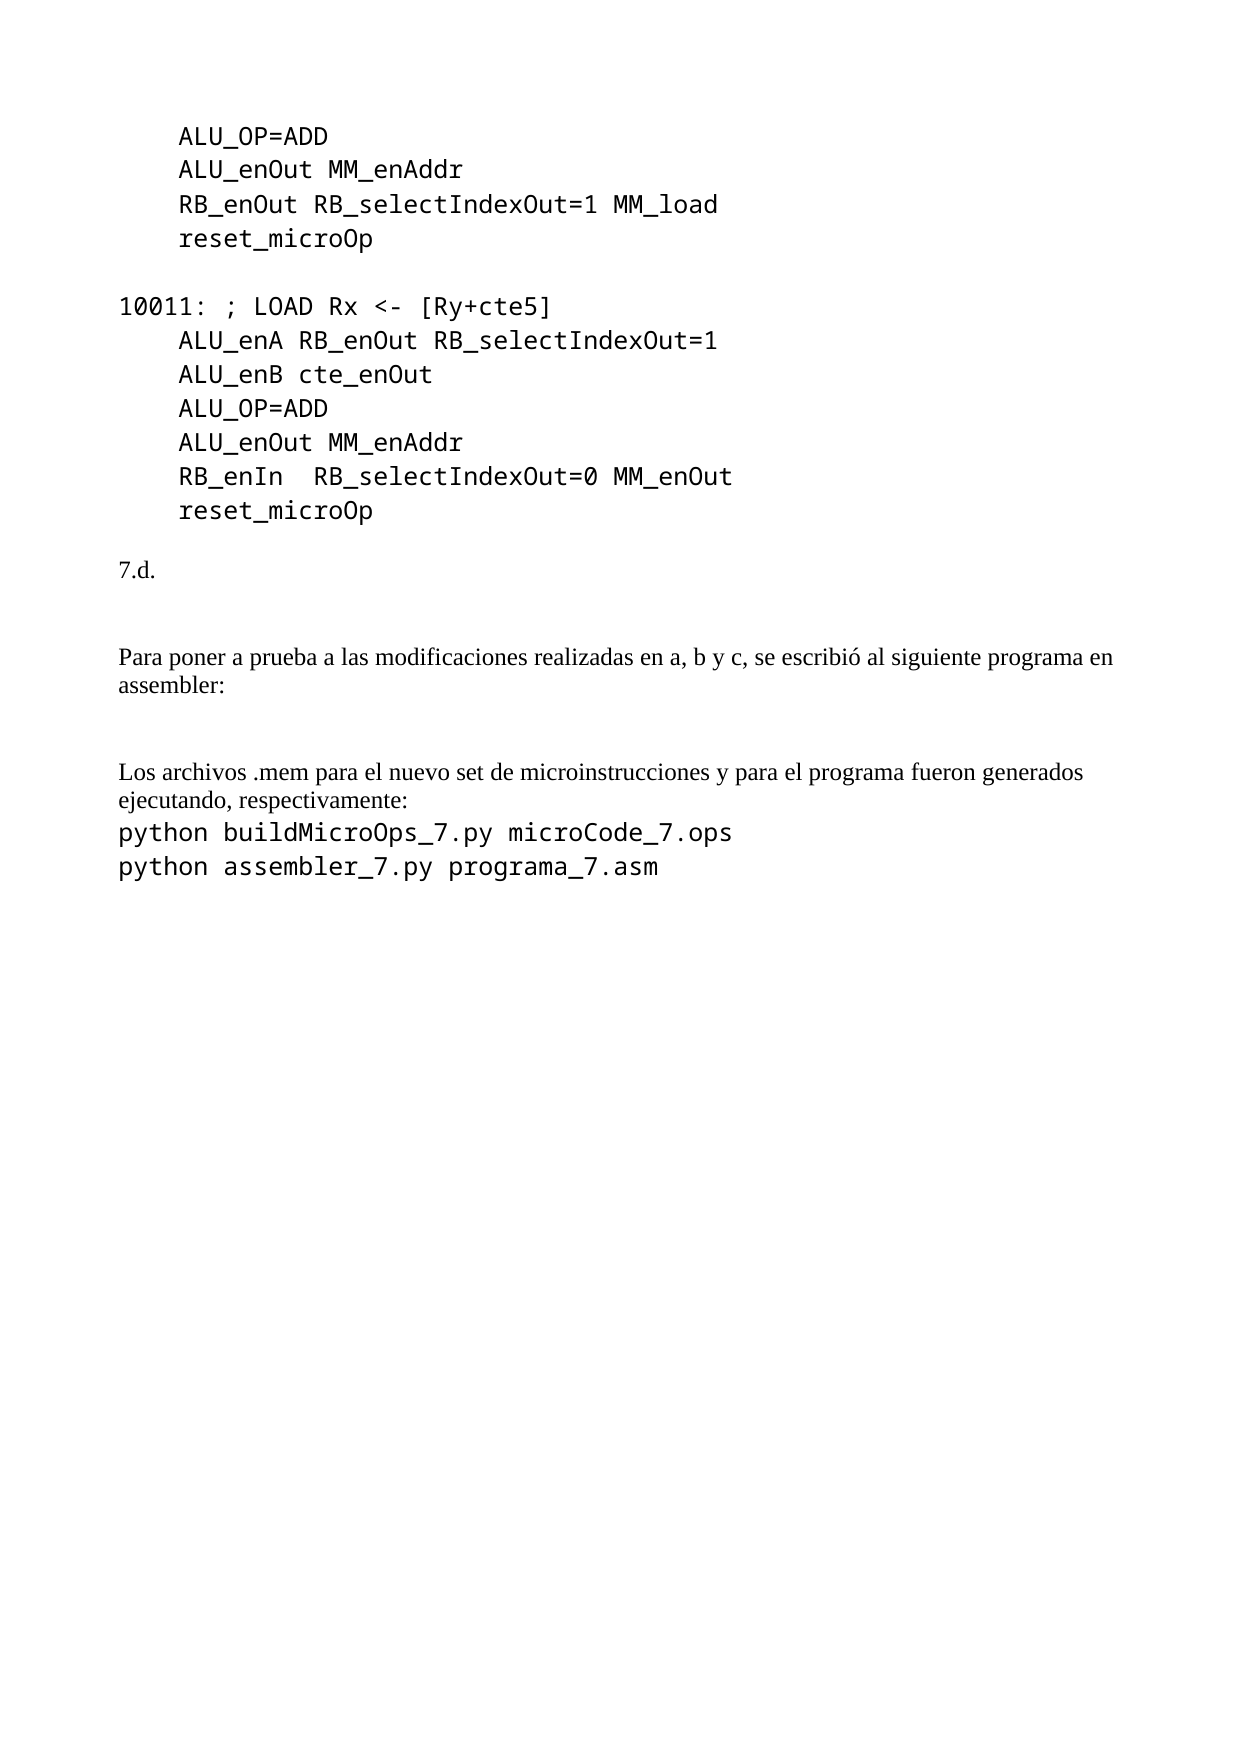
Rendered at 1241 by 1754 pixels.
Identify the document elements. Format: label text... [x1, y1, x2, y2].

text python buildMicroOps_7.py microCode_7.ops [118, 814, 1122, 848]
text ALU_enOut MM_enAddr [118, 152, 1122, 186]
text ALU_OP=ADD [118, 118, 1122, 152]
text 10011: ; LOAD Rx <- [Ry+cte5] [118, 288, 1122, 322]
text ALU_enOut MM_enAddr [118, 425, 1122, 459]
text ALU_enB cte_enOut [118, 357, 1122, 391]
text Para poner a prueba a las modificaciones realizadas en a, b y c, se escribió al siguiente programa en assembler: [118, 642, 1122, 699]
text python assembler_7.py programa_7.asm [118, 848, 1122, 882]
text RB_enOut RB_selectIndexOut=1 MM_load [118, 186, 1122, 220]
text RB_enIn RB_selectIndexOut=0 MM_enOut [118, 459, 1122, 493]
text ALU_OP=ADD [118, 391, 1122, 425]
text reset_microOp [118, 220, 1122, 254]
text reset_microOp [118, 493, 1122, 527]
text ALU_enA RB_enOut RB_selectIndexOut=1 [118, 322, 1122, 357]
text 7.d. [118, 556, 1122, 584]
text Los archivos .mem para el nuevo set de microinstrucciones y para el programa fueron generados ejecutando, respectivamente: [118, 757, 1122, 814]
